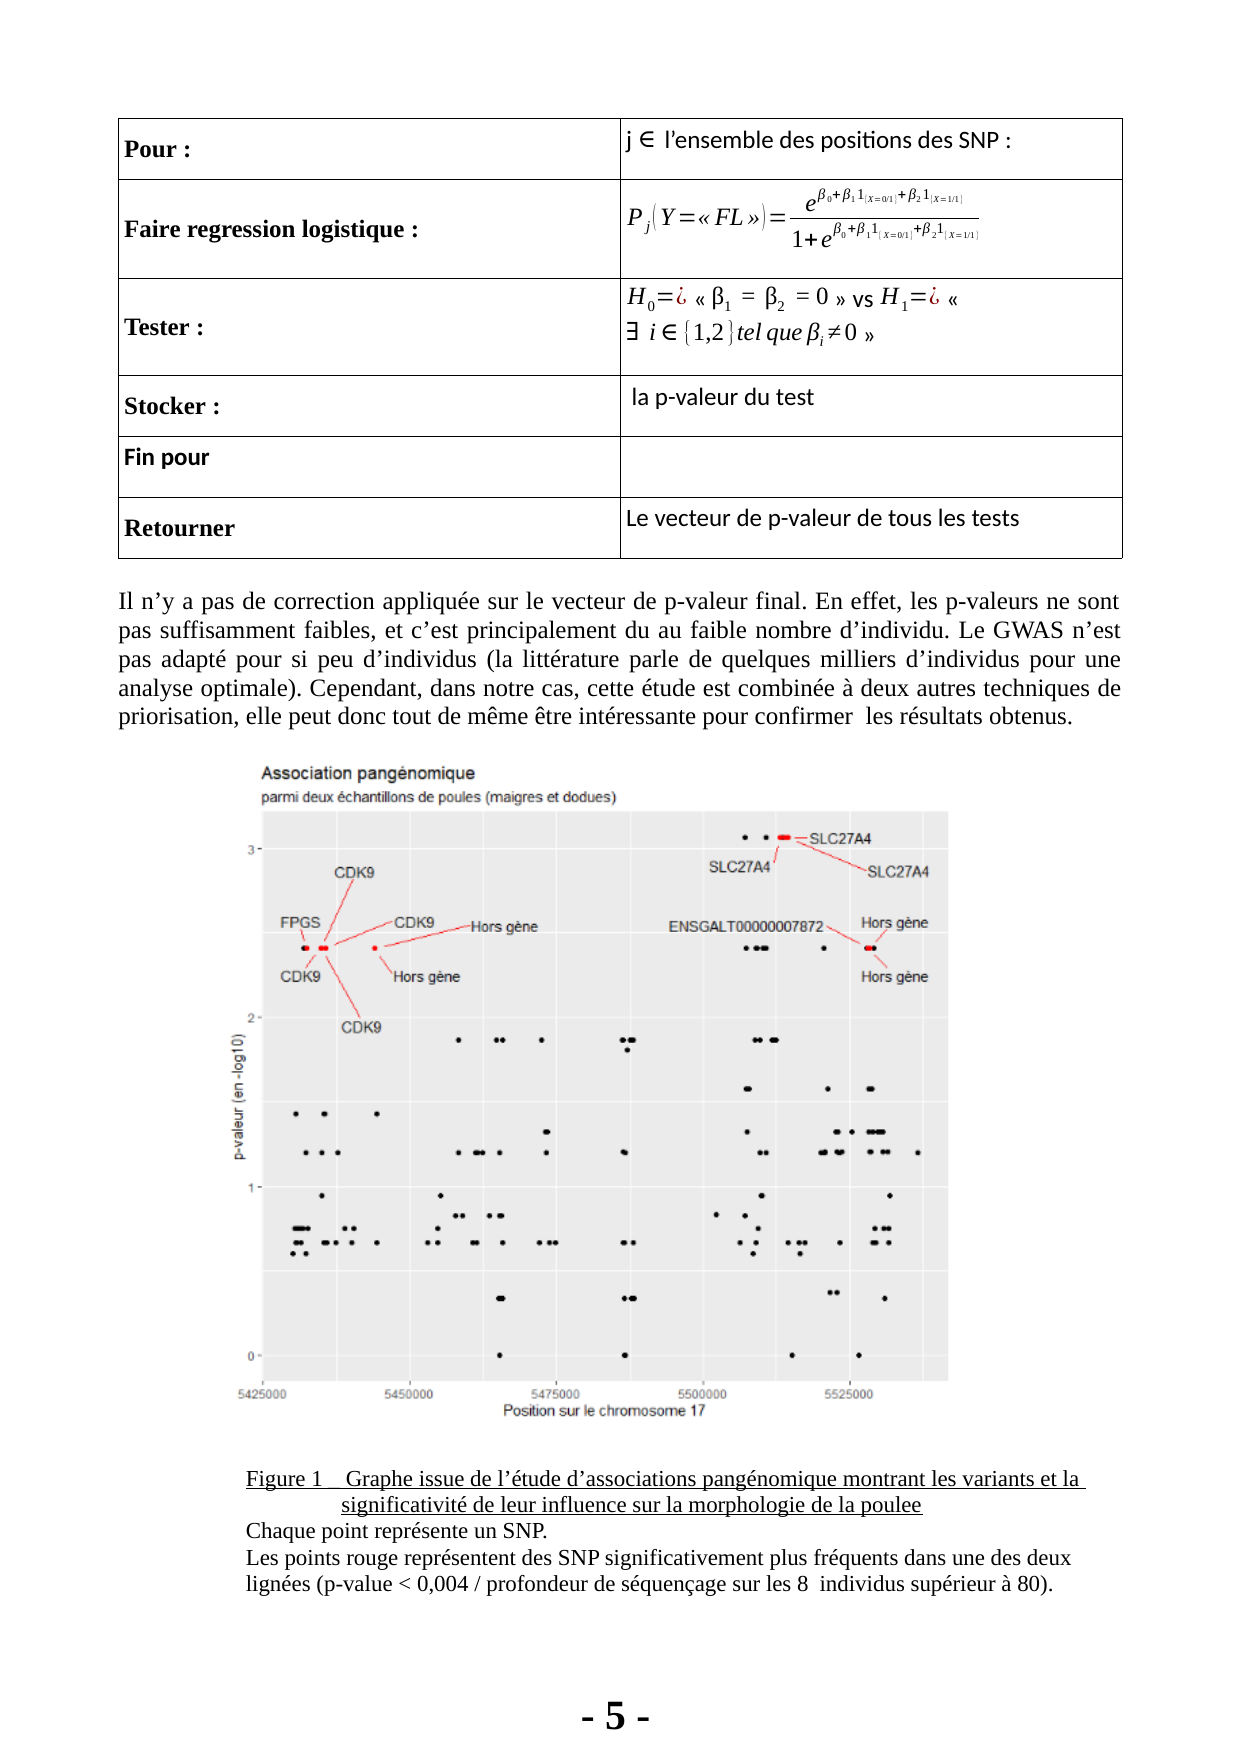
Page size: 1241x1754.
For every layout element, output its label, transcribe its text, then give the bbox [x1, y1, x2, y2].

table_cell la p-valeur du test [621, 376, 1122, 436]
table_cell Stocker : [119, 376, 620, 436]
table_cell Faire regression logistique : [119, 180, 620, 277]
table_cell [621, 437, 1122, 497]
text Figure 1 _ Graphe issue de l’étude d’associations pangénomique montrant les variants et la significativité de leur influence sur la morphologie de la poulee [118, 1464, 1122, 1517]
table_cell Fin pour [119, 437, 620, 497]
text Chaque point représente un SNP. [118, 1517, 1122, 1544]
text Il n’y a pas de correction appliquée sur le vecteur de p-valeur final. En effet, les p-valeurs ne sont pas suffisamment faibles, et c’est principalement du au faible nombre d’individu. Le GWAS n’est pas adapté pour si peu d’individus (la littérature parle de quelques milliers d’individus pour une analyse optimale). Cependant, dans notre cas, cette étude est combinée à deux autres techniques de priorisation, elle peut donc tout de même être intéressante pour confirmer les résultats obtenus. [118, 586, 1122, 730]
table_cell [621, 180, 1122, 277]
table_cell Retourner [119, 498, 620, 558]
table_cell j l’ensemble des positions des SNP : [621, 119, 1122, 179]
table_cell Tester : [119, 279, 620, 375]
table_cell « » vs « » [621, 279, 1122, 375]
table_cell Pour : [119, 119, 620, 179]
text Les points rouge représentent des SNP significativement plus fréquents dans une des deux lignées (p-value < 0,004 / profondeur de séquençage sur les 8 individus supérieur à 80). [118, 1544, 1122, 1596]
table_cell Le vecteur de p-valeur de tous les tests [621, 498, 1122, 558]
picture [218, 747, 963, 1422]
